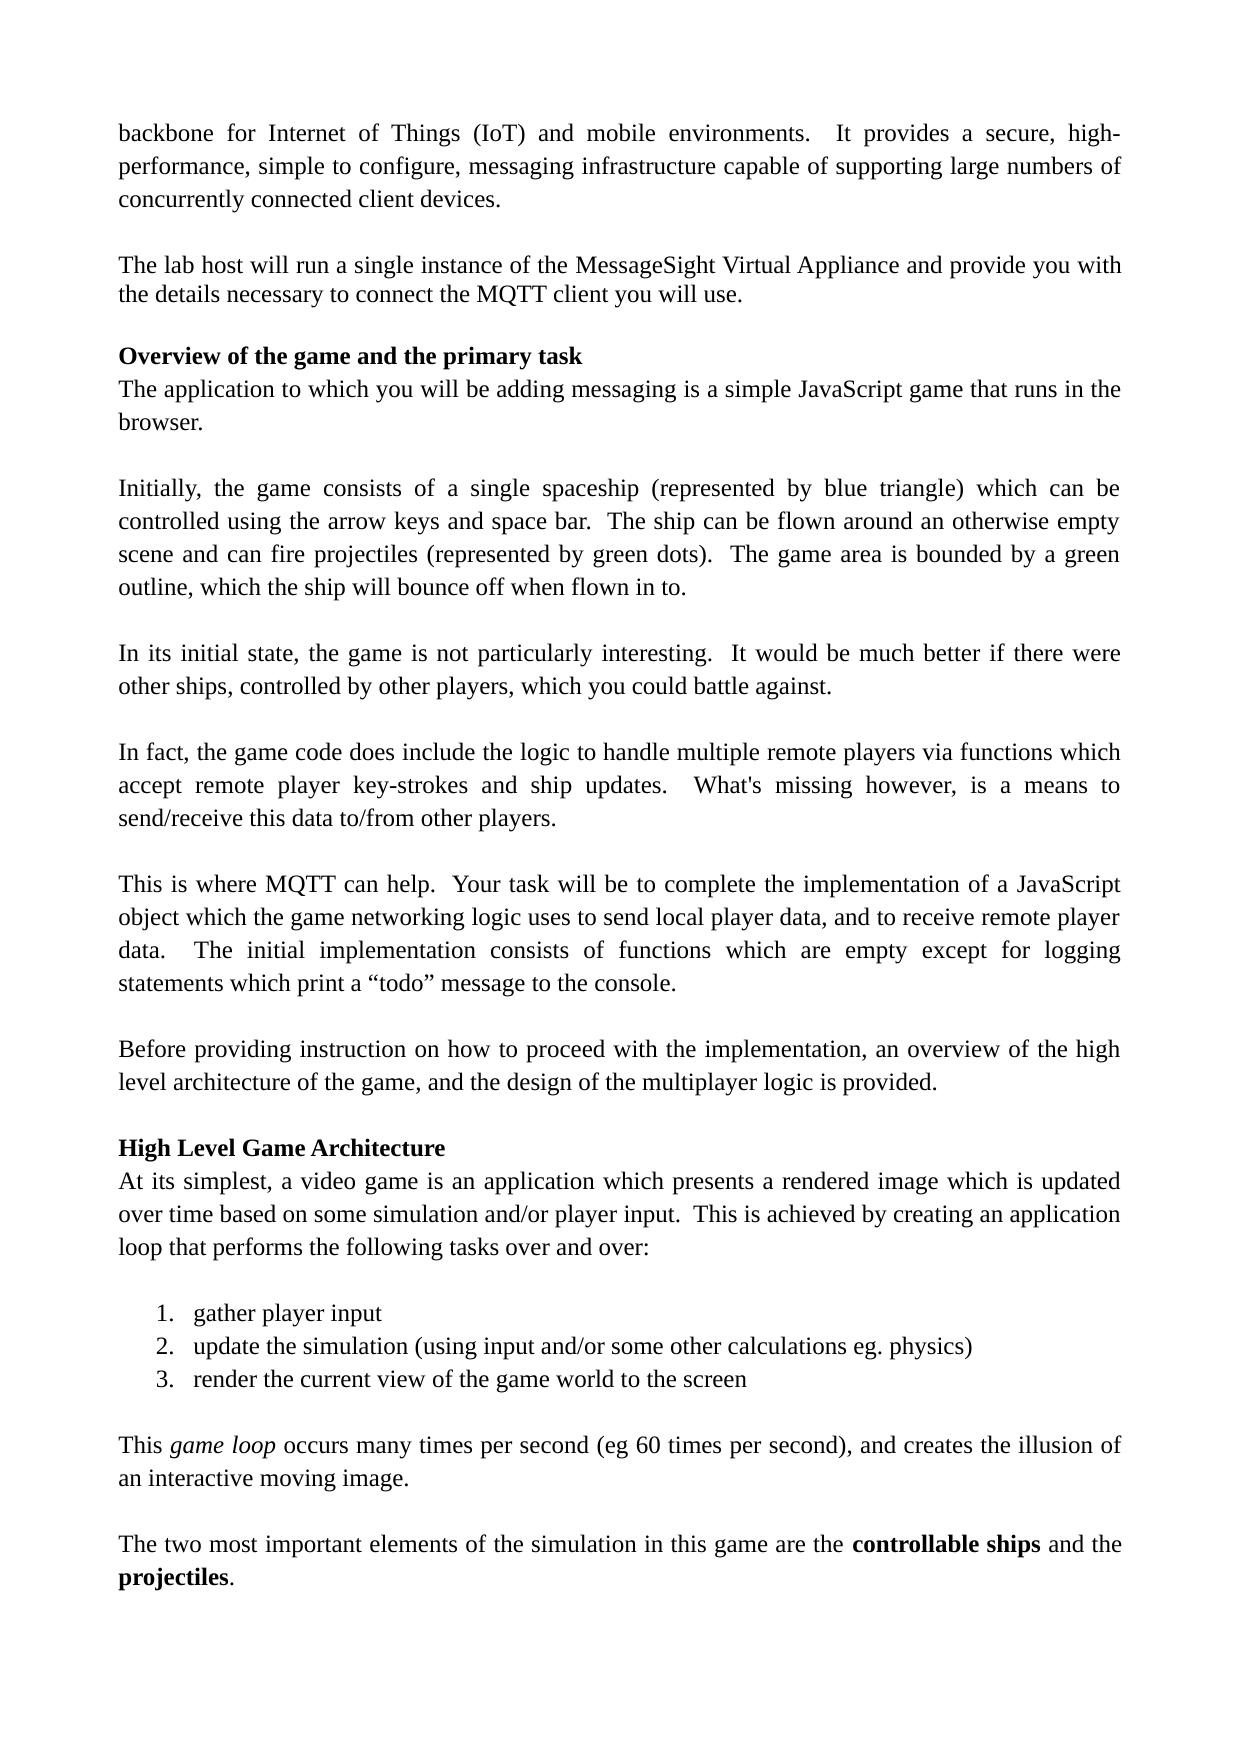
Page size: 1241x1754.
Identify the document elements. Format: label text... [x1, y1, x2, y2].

text In fact, the game code does include the logic to handle multiple remote players via functions which accept remote player key-strokes and ship updates. What's missing however, is a means to send/receive this data to/from other players. [118, 737, 1122, 832]
text The two most important elements of the simulation in this game are the controllable ships and the projectiles. [118, 1529, 1122, 1591]
text backbone for Internet of Things (IoT) and mobile environments. It provides a secure, high-performance, simple to configure, messaging infrastructure capable of supporting large numbers of concurrently connected client devices. [118, 118, 1122, 213]
text This game loop occurs many times per second (eg 60 times per second), and creates the illusion of an interactive moving image. [118, 1430, 1122, 1492]
text The application to which you will be adding messaging is a simple JavaScript game that runs in the browser. [118, 374, 1122, 436]
text Initially, the game consists of a single spaceship (represented by blue triangle) which can be controlled using the arrow keys and space bar. The ship can be flown around an otherwise empty scene and can fire projectiles (represented by green dots). The game area is bounded by a green outline, which the ship will bounce off when flown in to. [118, 473, 1122, 601]
list render the current view of the game world to the screen [156, 1364, 1122, 1393]
text Before providing instruction on how to proceed with the implementation, an overview of the high level architecture of the game, and the design of the multiplayer logic is provided. [118, 1034, 1122, 1096]
text In its initial state, the game is not particularly interesting. It would be much better if there were other ships, controlled by other players, which you could battle against. [118, 638, 1122, 700]
text High Level Game Architecture [118, 1133, 1122, 1162]
text The lab host will run a single instance of the MessageSight Virtual Appliance and provide you with the details necessary to connect the MQTT client you will use. [118, 250, 1122, 308]
text This is where MQTT can help. Your task will be to complete the implementation of a JavaScript object which the game networking logic uses to send local player data, and to receive remote player data. The initial implementation consists of functions which are empty except for logging statements which print a “todo” message to the console. [118, 869, 1122, 997]
text At its simplest, a video game is an application which presents a rendered image which is updated over time based on some simulation and/or player input. This is achieved by creating an application loop that performs the following tasks over and over: [118, 1166, 1122, 1261]
list update the simulation (using input and/or some other calculations eg. physics) [156, 1331, 1122, 1360]
list gather player input [156, 1298, 1122, 1327]
text Overview of the game and the primary task [118, 341, 1122, 369]
